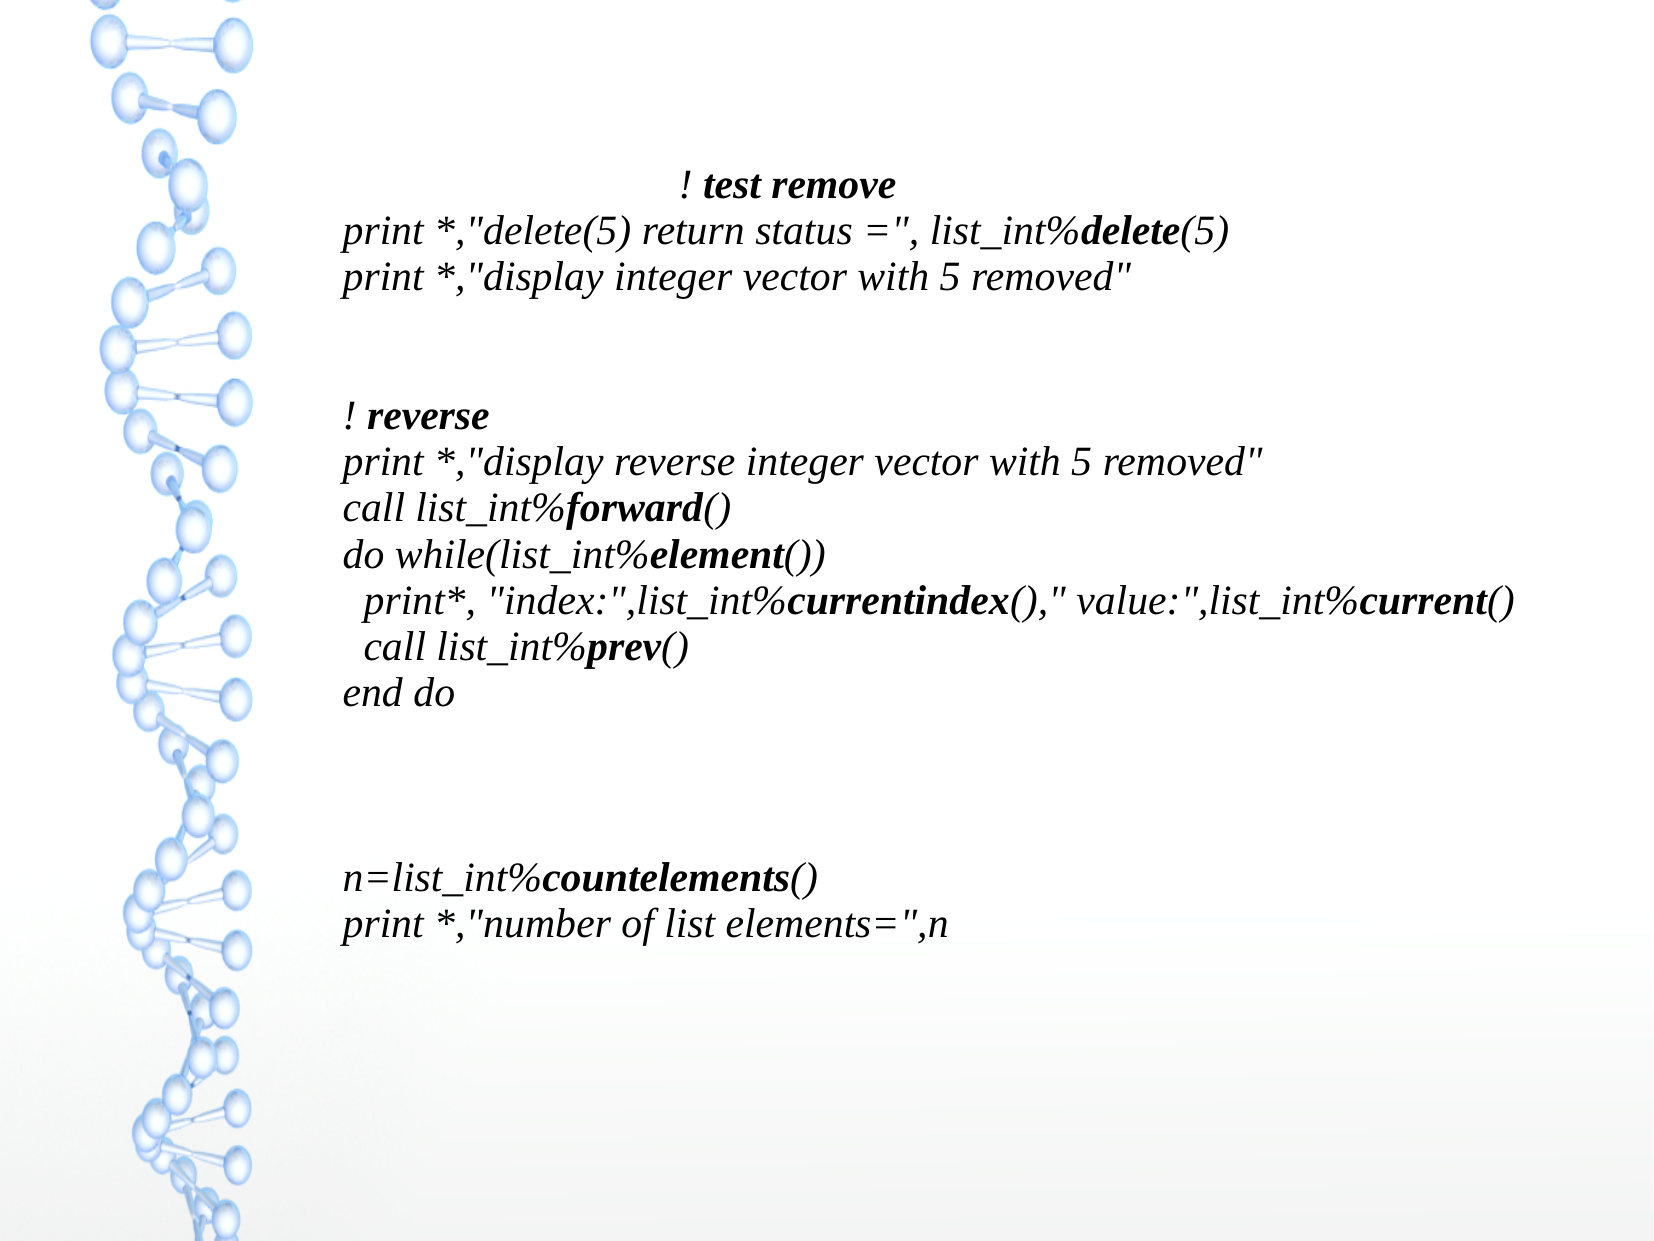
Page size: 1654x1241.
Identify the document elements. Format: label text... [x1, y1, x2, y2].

picture [0, 0, 1654, 1241]
subtitle ! test remove print *,"delete(5) return status =", list_int%delete(5) print *,"display integer vector with 5 removed" ! reverse print *,"display reverse integer vector with 5 removed" call list_int%forward() do while(list_int%element()) print*, "index:",list_int%currentindex()," value:",list_int%current() call list_int%prev() end do n=list_int%countelements() print *,"number of list elements=",n [342, 125, 1589, 1075]
